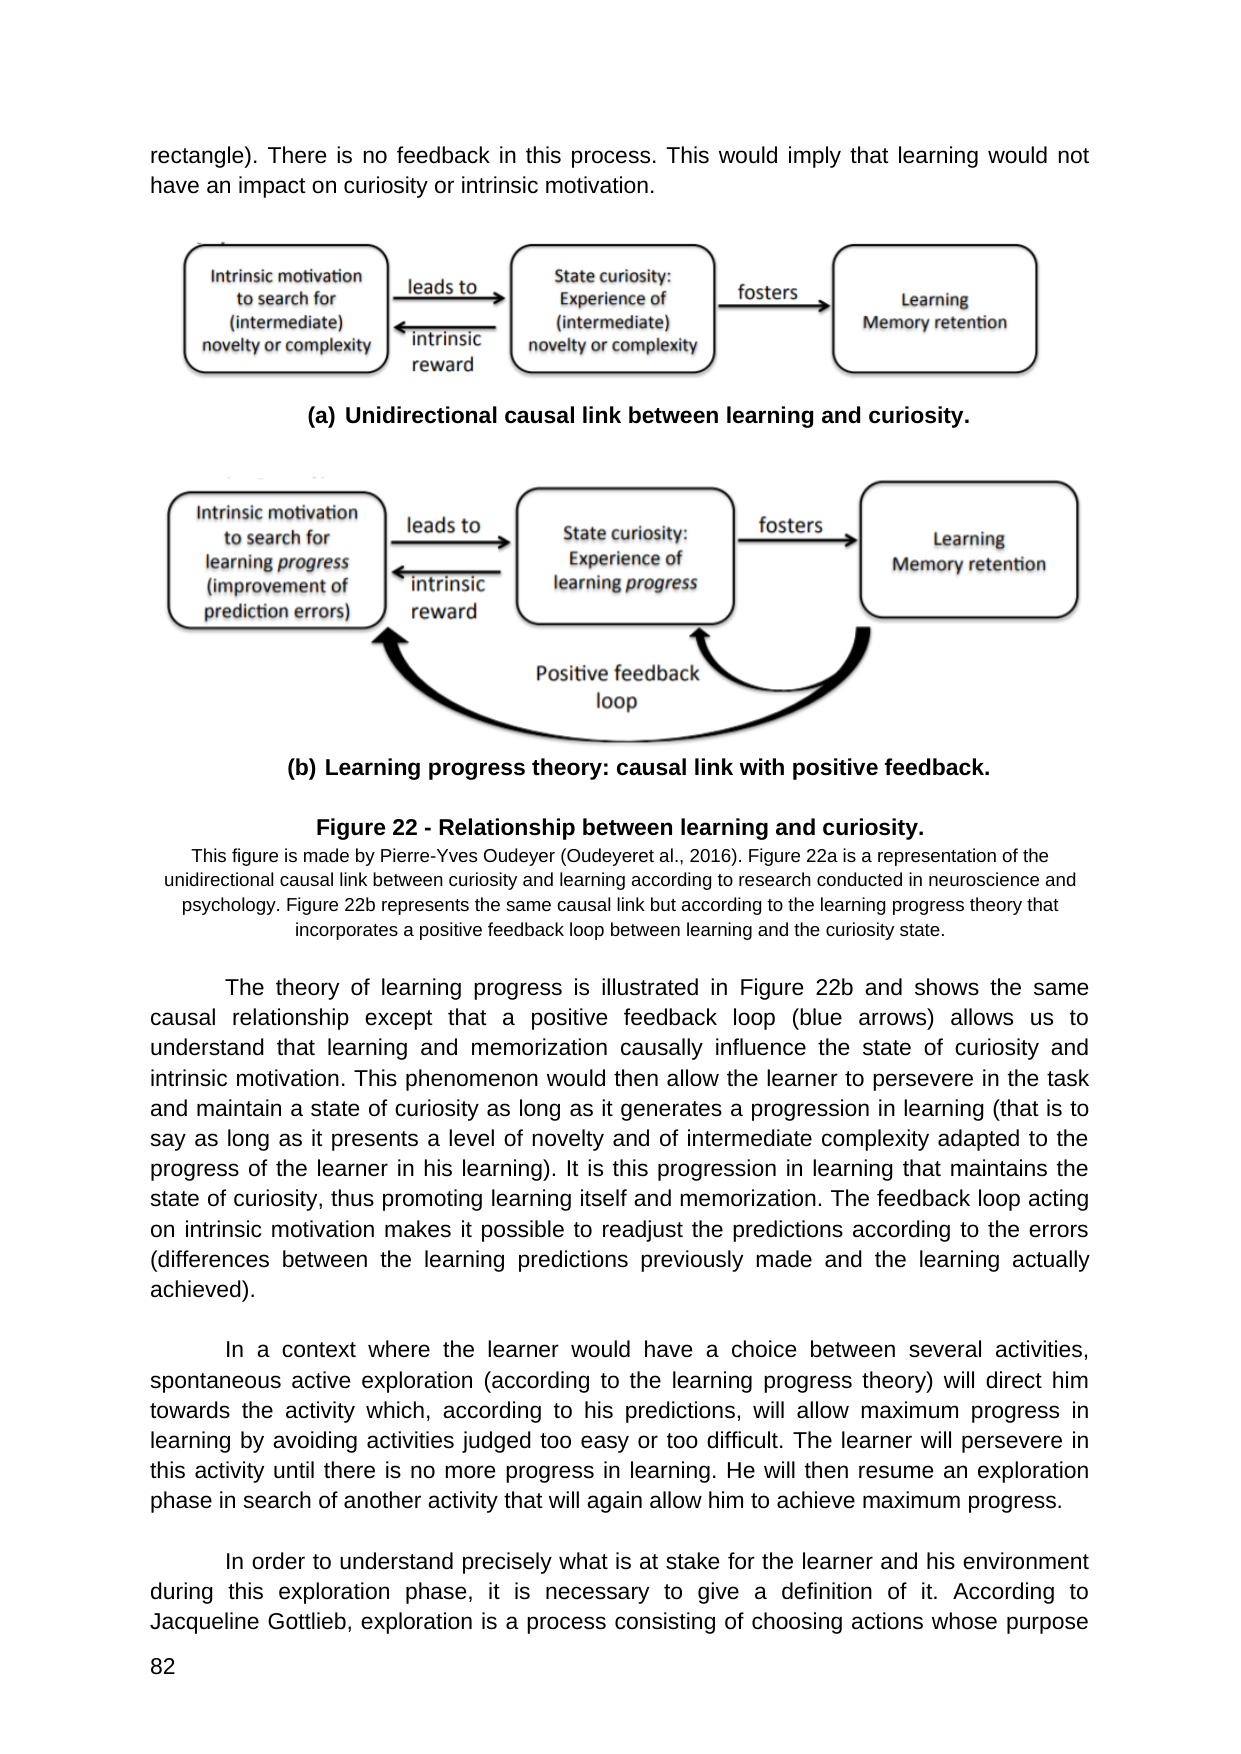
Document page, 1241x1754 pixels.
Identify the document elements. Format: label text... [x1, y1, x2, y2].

text In order to understand precisely what is at stake for the learner and his environment during this exploration phase, it is necessary to give a definition of it. According to Jacqueline Gottlieb, exploration is a process consisting of choosing actions whose purpose [150, 1548, 1090, 1634]
picture [150, 462, 1091, 750]
text The theory of learning progress is illustrated in Figure 22b and shows the same causal relationship except that a positive feedback loop (blue arrows) allows us to understand that learning and memorization causally influence the state of curiosity and intrinsic motivation. This phenomenon would then allow the learner to persevere in the task and maintain a state of curiosity as long as it generates a progression in learning (that is to say as long as it presents a level of novelty and of intermediate complexity adapted to the progress of the learner in his learning). It is this progression in learning that maintains the state of curiosity, thus promoting learning itself and memorization. The feedback loop acting on intrinsic motivation makes it possible to readjust the predictions according to the errors (differences between the learning predictions previously made and the learning actually achieved). [150, 974, 1090, 1302]
list Learning progress theory: causal link with positive feedback. [187, 754, 1090, 780]
list Unidirectional causal link between learning and curiosity. [187, 402, 1090, 428]
picture [150, 202, 1091, 399]
text rectangle). There is no feedback in this process. This would imply that learning would not have an impact on curiosity or intrinsic motivation. [150, 142, 1090, 198]
text Figure 22 - Relationship between learning and curiosity. [150, 814, 1090, 841]
text In a context where the learner would have a choice between several activities, spontaneous active exploration (according to the learning progress theory) will direct him towards the activity which, according to his predictions, will allow maximum progress in learning by avoiding activities judged too easy or too difficult. The learner will persevere in this activity until there is no more progress in learning. He will then resume an exploration phase in search of another activity that will again allow him to achieve maximum progress. [150, 1336, 1090, 1514]
text This figure is made by Pierre-Yves Oudeyer (Oudeyeret al., 2016). Figure 22a is a representation of the unidirectional causal link between curiosity and learning according to research conducted in neuroscience and psychology. Figure 22b represents the same causal link but according to the learning progress theory that incorporates a positive feedback loop between learning and the curiosity state. [150, 844, 1090, 940]
